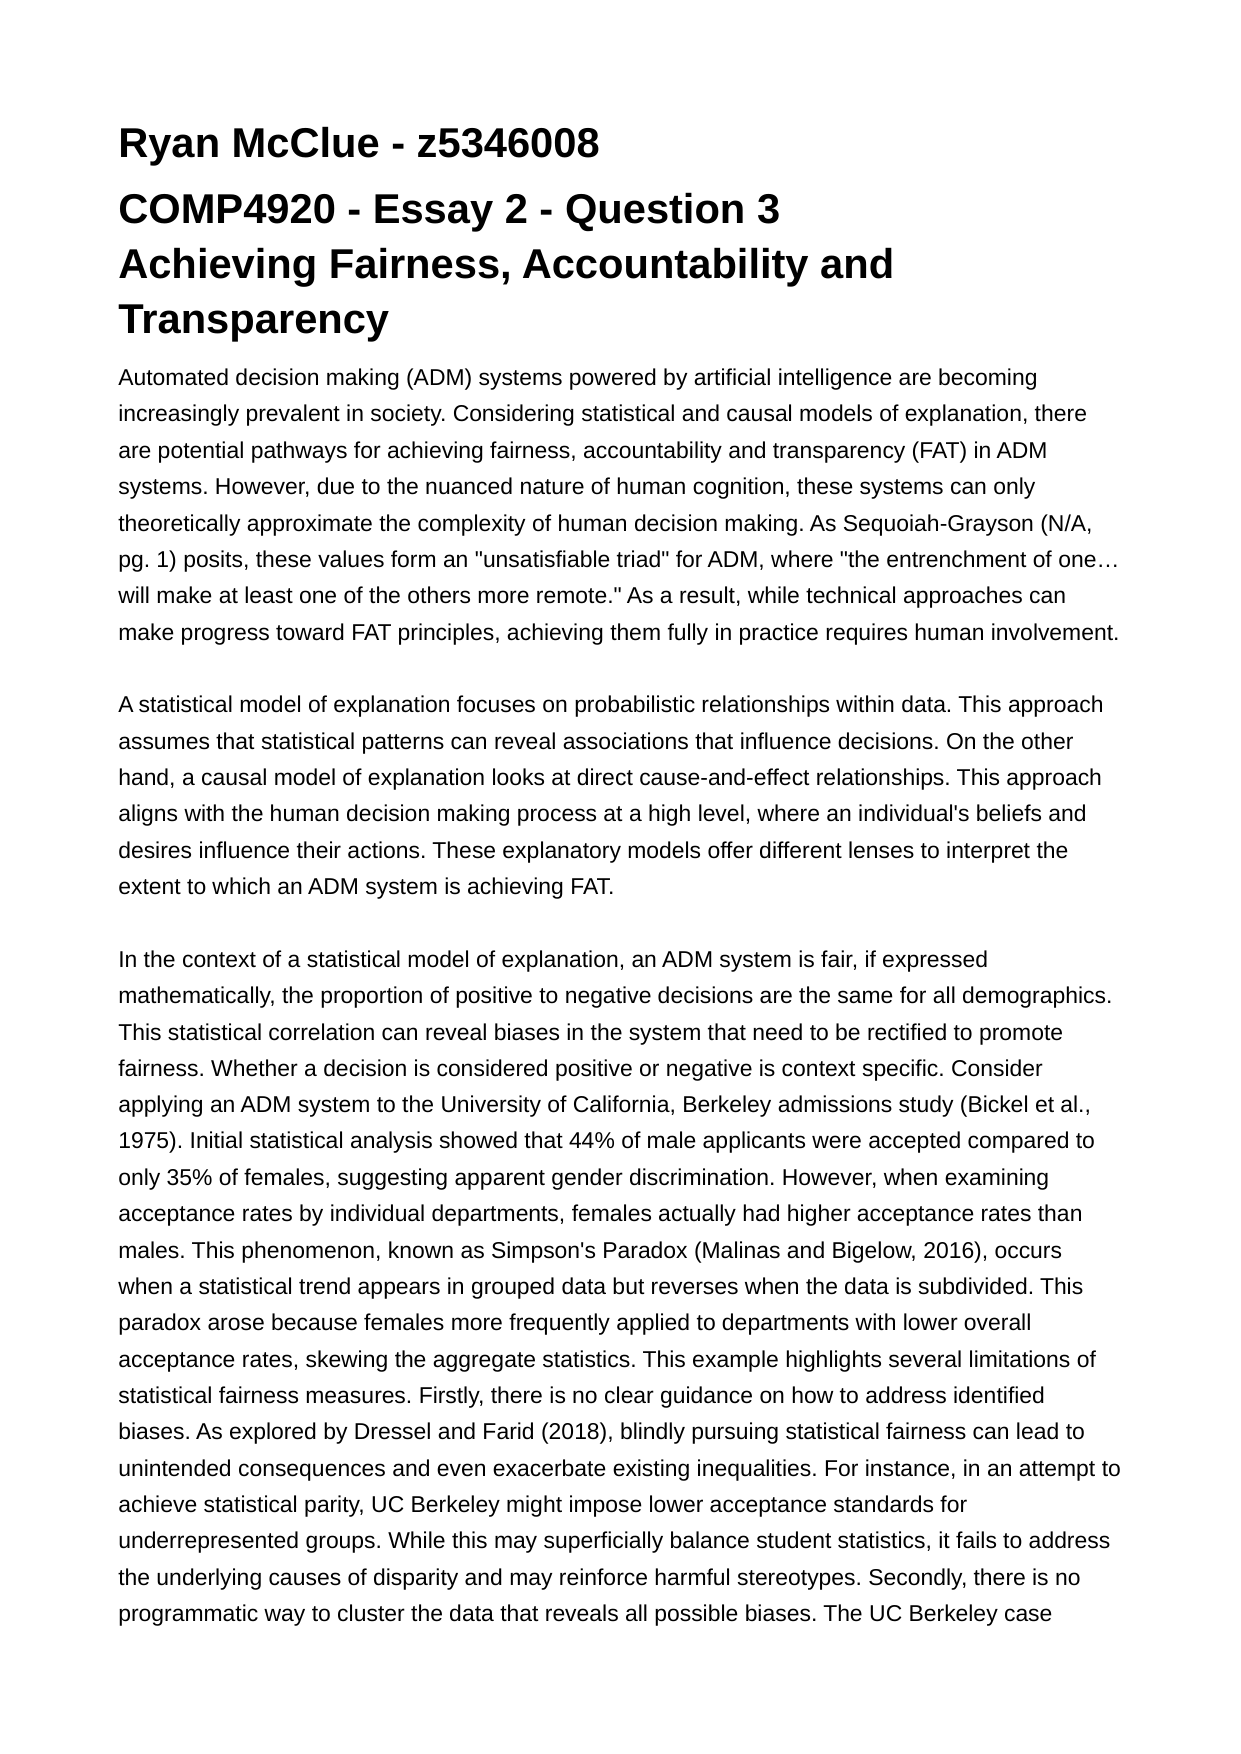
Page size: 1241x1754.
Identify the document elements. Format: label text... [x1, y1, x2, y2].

text COMP4920 - Essay 2 - Question 3 Achieving Fairness, Accountability and Transparency [118, 184, 1122, 342]
text Ryan McClue - z5346008 [118, 118, 1122, 166]
text Automated decision making (ADM) systems powered by artificial intelligence are becoming increasingly prevalent in society. Considering statistical and causal models of explanation, there are potential pathways for achieving fairness, accountability and transparency (FAT) in ADM systems. However, due to the nuanced nature of human cognition, these systems can only theoretically approximate the complexity of human decision making. As Sequoiah-Grayson (N/A, pg. 1) posits, these values form an "unsatisfiable triad" for ADM, where "the entrenchment of one… will make at least one of the others more remote." As a result, while technical approaches can make progress toward FAT principles, achieving them fully in practice requires human involvement. [118, 364, 1122, 645]
text A statistical model of explanation focuses on probabilistic relationships within data. This approach assumes that statistical patterns can reveal associations that influence decisions. On the other hand, a causal model of explanation looks at direct cause-and-effect relationships. This approach aligns with the human decision making process at a high level, where an individual's beliefs and desires influence their actions. These explanatory models offer different lenses to interpret the extent to which an ADM system is achieving FAT. [118, 691, 1122, 899]
text In the context of a statistical model of explanation, an ADM system is fair, if expressed mathematically, the proportion of positive to negative decisions are the same for all demographics. This statistical correlation can reveal biases in the system that need to be rectified to promote fairness. Whether a decision is considered positive or negative is context specific. Consider applying an ADM system to the University of California, Berkeley admissions study (Bickel et al., 1975). Initial statistical analysis showed that 44% of male applicants were accepted compared to only 35% of females, suggesting apparent gender discrimination. However, when examining acceptance rates by individual departments, females actually had higher acceptance rates than males. This phenomenon, known as Simpson's Paradox (Malinas and Bigelow, 2016), occurs when a statistical trend appears in grouped data but reverses when the data is subdivided. This paradox arose because females more frequently applied to departments with lower overall acceptance rates, skewing the aggregate statistics. This example highlights several limitations of statistical fairness measures. Firstly, there is no clear guidance on how to address identified biases. As explored by Dressel and Farid (2018), blindly pursuing statistical fairness can lead to unintended consequences and even exacerbate existing inequalities. For instance, in an attempt to achieve statistical parity, UC Berkeley might impose lower acceptance standards for underrepresented groups. While this may superficially balance student statistics, it fails to address the underlying causes of disparity and may reinforce harmful stereotypes. Secondly, there is no programmatic way to cluster the data that reveals all possible biases. The UC Berkeley case [118, 946, 1122, 1626]
